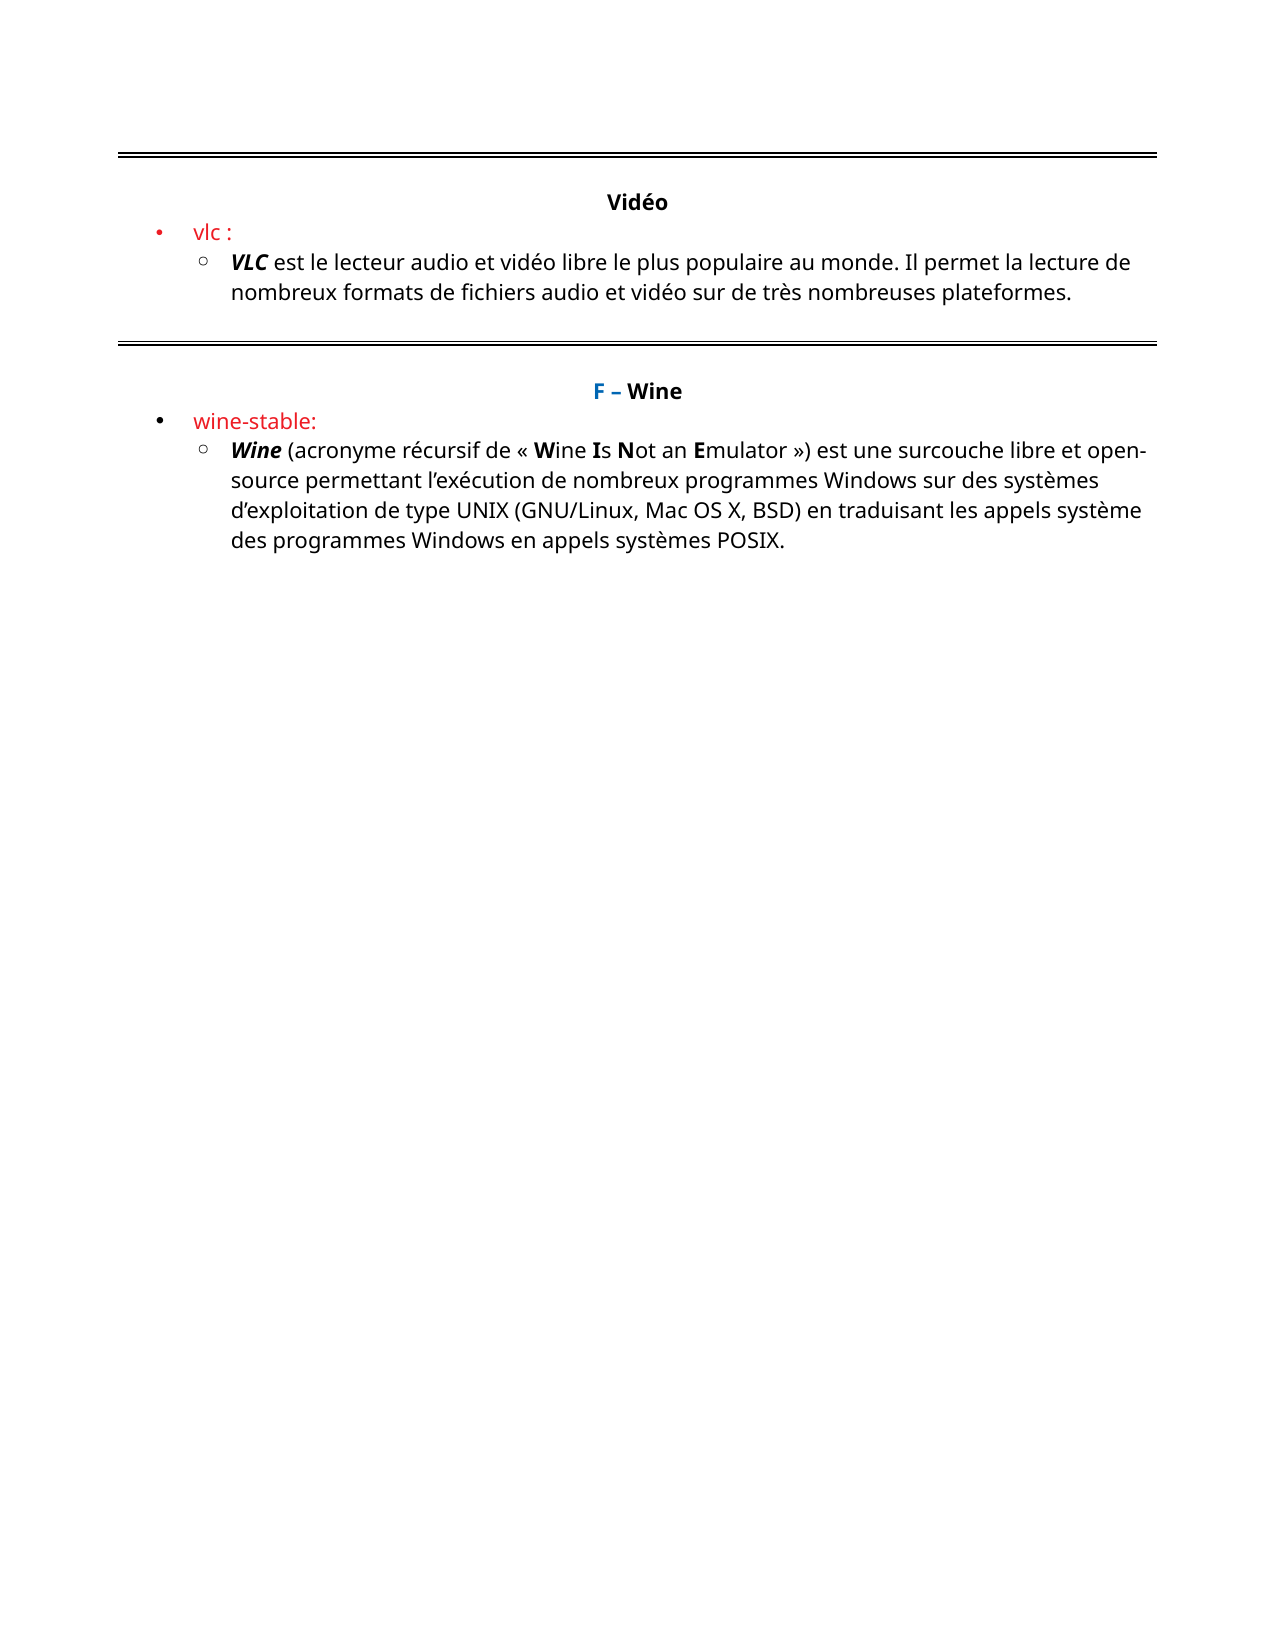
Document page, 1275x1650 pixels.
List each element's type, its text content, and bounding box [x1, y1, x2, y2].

list vlc : [156, 217, 1157, 247]
text Vidéo [118, 187, 1157, 217]
list Wine (acronyme récursif de « Wine Is Not an Emulator ») est une surcouche libre et open-source permettant l’exécution de nombreux programmes Windows sur des systèmes d’exploitation de type UNIX (GNU/Linux, Mac OS X, BSD) en traduisant les appels système des programmes Windows en appels systèmes POSIX. [193, 435, 1157, 554]
list VLC est le lecteur audio et vidéo libre le plus populaire au monde. Il permet la lecture de nombreux formats de fichiers audio et vidéo sur de très nombreuses plateformes. [193, 247, 1157, 307]
text F – Wine [118, 376, 1157, 406]
list wine-stable: [156, 406, 1157, 435]
